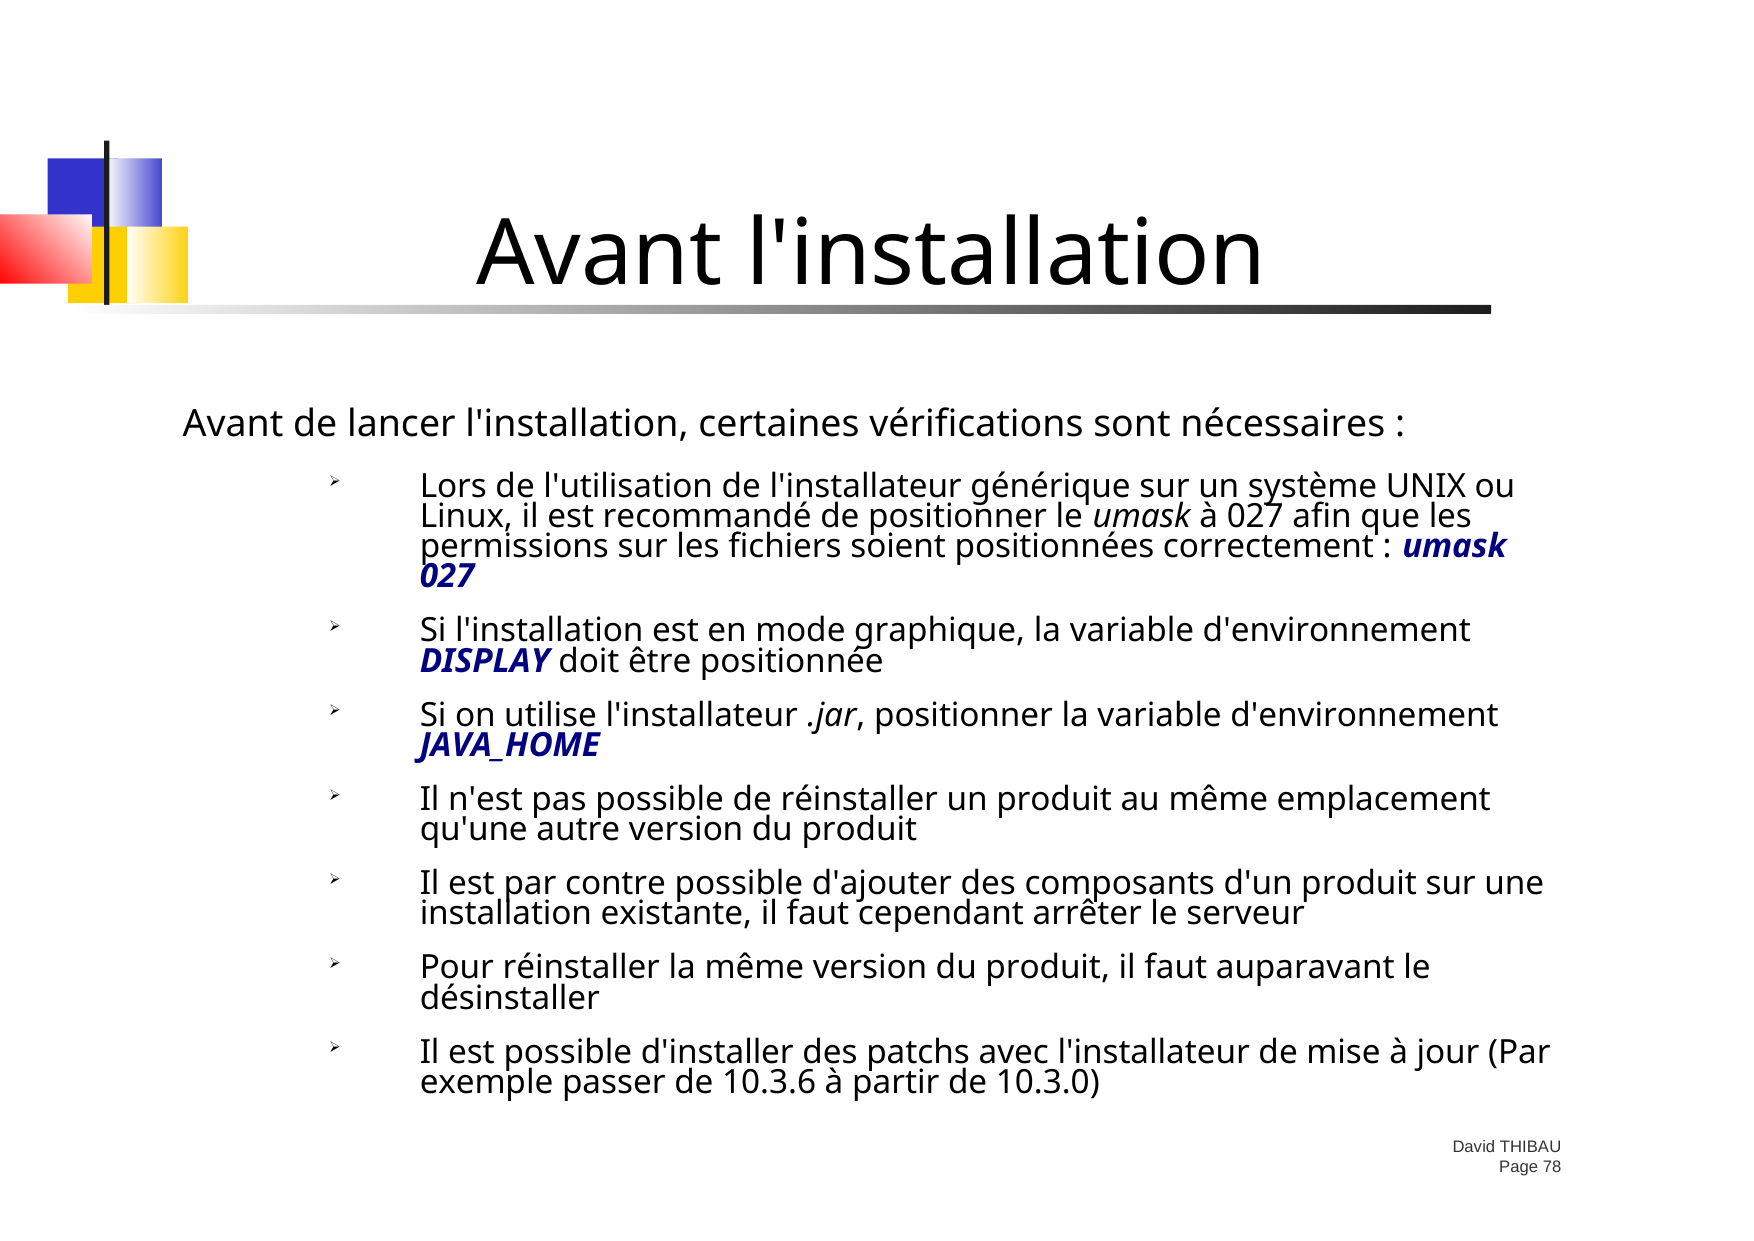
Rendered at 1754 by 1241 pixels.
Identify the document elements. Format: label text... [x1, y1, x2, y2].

title Avant l'installation [179, 154, 1565, 351]
list Avant de lancer l'installation, certaines vérifications sont nécessaires : Lors de l'utilisation de l'installateur générique sur un système UNIX ou Linux, il est recommandé de positionner le umask à 027 afin que les permissions sur les fichiers soient positionnées correctement : umask 027 Si l'installation est en mode graphique, la variable d'environnement DISPLAY doit être positionnée Si on utilise l'installateur .jar, positionner la variable d'environnement JAVA_HOME Il n'est pas possible de réinstaller un produit au même emplacement qu'une autre version du produit Il est par contre possible d'ajouter des composants d'un produit sur une installation existante, il faut cependant arrêter le serveur Pour réinstaller la même version du produit, il faut auparavant le désinstaller Il est possible d'installer des patchs avec l'installateur de mise à jour (Par exemple passer de 10.3.6 à partir de 10.3.0) [179, 409, 1565, 1123]
